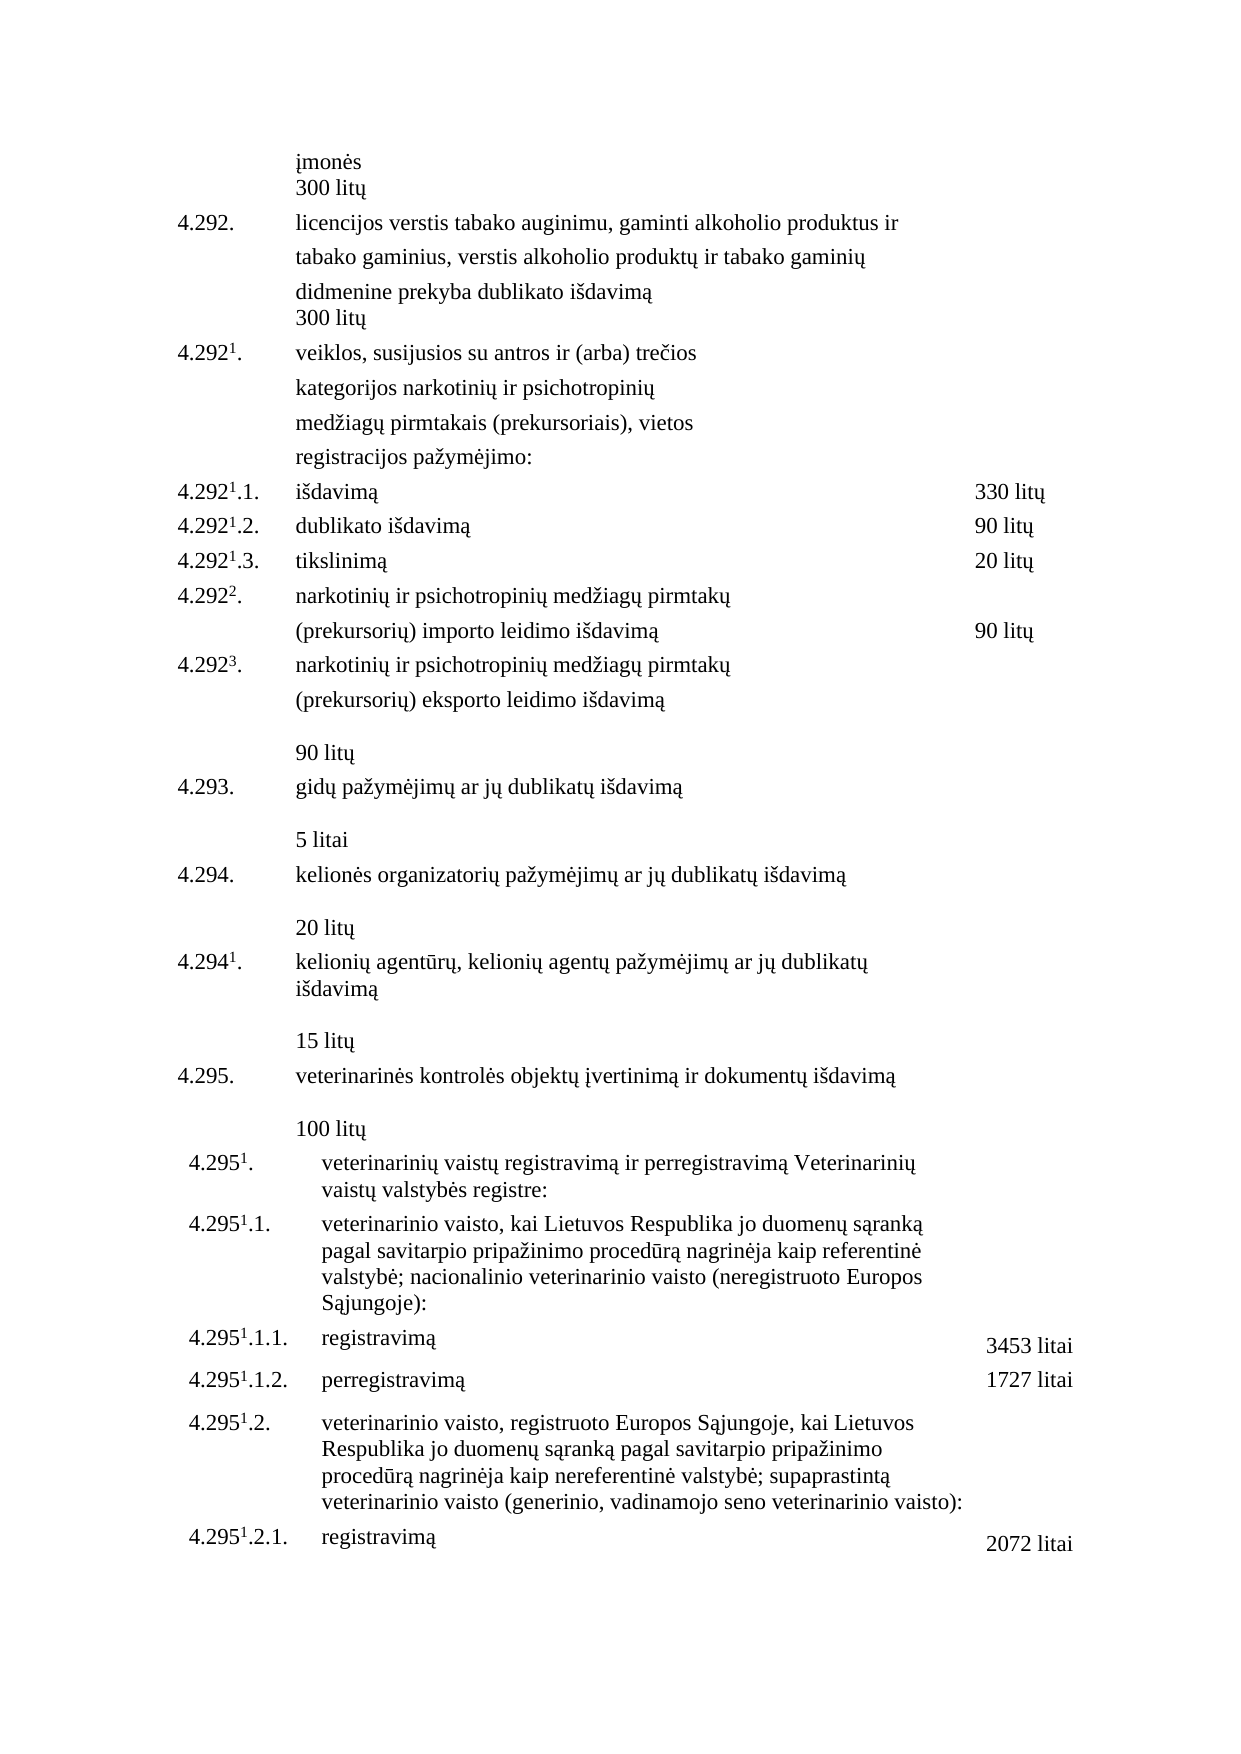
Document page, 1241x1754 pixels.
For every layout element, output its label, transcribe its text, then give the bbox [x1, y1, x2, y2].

table_cell 4.2951.1. [177, 1210, 321, 1324]
text 4.292. licencijos verstis tabako auginimu, gaminti alkoholio produktus ir [177, 209, 945, 235]
table_cell [986, 1210, 1148, 1324]
text tabako gaminius, verstis alkoholio produktų ir tabako gaminių [177, 243, 945, 270]
table_header [986, 1149, 1148, 1210]
table_cell veterinarinio vaisto, registruoto Europos Sąjungoje, kai Lietuvos Respublika jo duomenų sąranką pagal savitarpio pripažinimo procedūrą nagrinėja kaip nereferentinė valstybė; supaprastintą veterinarinio vaisto (generinio, vadinamojo seno veterinarinio vaisto): [321, 1409, 986, 1523]
text 4.294. kelionės organizatorių pažymėjimų ar jų dublikatų išdavimą 20 litų [177, 861, 945, 940]
text registracijos pažymėjimo: [177, 443, 1122, 469]
text įmonės 300 litų [177, 148, 945, 200]
text 4.2941. kelionių agentūrų, kelionių agentų pažymėjimų ar jų dublikatų išdavimą 15 litų [177, 948, 945, 1054]
text 4.2921.3. tikslinimą 20 litų [177, 547, 1122, 574]
table_header 4.2951. [177, 1149, 321, 1210]
text 4.293. gidų pažymėjimų ar jų dublikatų išdavimą 5 litai [177, 773, 945, 852]
text 4.2921. veiklos, susijusios su antros ir (arba) trečios [177, 339, 1122, 366]
table_cell perregistravimą [321, 1367, 986, 1409]
table_header veterinarinių vaistų registravimą ir perregistravimą Veterinarinių vaistų valstybės registre: [321, 1149, 986, 1210]
table_cell 1727 litai [986, 1367, 1148, 1409]
table_cell 2072 litai [986, 1523, 1148, 1565]
table_cell 4.2951.1.1. [177, 1324, 321, 1367]
text (prekursorių) importo leidimo išdavimą 90 litų [177, 617, 1122, 643]
text 4.2921.2. dublikato išdavimą 90 litų [177, 513, 1122, 539]
text 4.2921.1. išdavimą 330 litų [177, 478, 1122, 504]
text 4.2923. narkotinių ir psichotropinių medžiagų pirmtakų [177, 651, 1122, 678]
table_cell [986, 1409, 1148, 1523]
text 4.2922. narkotinių ir psichotropinių medžiagų pirmtakų [177, 582, 1122, 608]
table_cell 4.2951.1.2. [177, 1367, 321, 1409]
text kategorijos narkotinių ir psichotropinių [177, 374, 1122, 400]
table_cell 4.2951.2.1. [177, 1523, 321, 1565]
text medžiagų pirmtakais (prekursoriais), vietos [177, 408, 1122, 435]
table_cell veterinarinio vaisto, kai Lietuvos Respublika jo duomenų sąranką pagal savitarpio pripažinimo procedūrą nagrinėja kaip referentinė valstybė; nacionalinio veterinarinio vaisto (neregistruoto Europos Sąjungoje): [321, 1210, 986, 1324]
text didmenine prekyba dublikato išdavimą 300 litų [177, 278, 945, 331]
text 4.295. veterinarinės kontrolės objektų įvertinimą ir dokumentų išdavimą 100 litų [177, 1062, 930, 1141]
text (prekursorių) eksporto leidimo išdavimą 90 litų [177, 686, 945, 765]
table_cell registravimą [321, 1324, 986, 1367]
table_cell 4.2951.2. [177, 1409, 321, 1523]
table_cell registravimą [321, 1523, 986, 1565]
table_cell 3453 litai [986, 1324, 1148, 1367]
